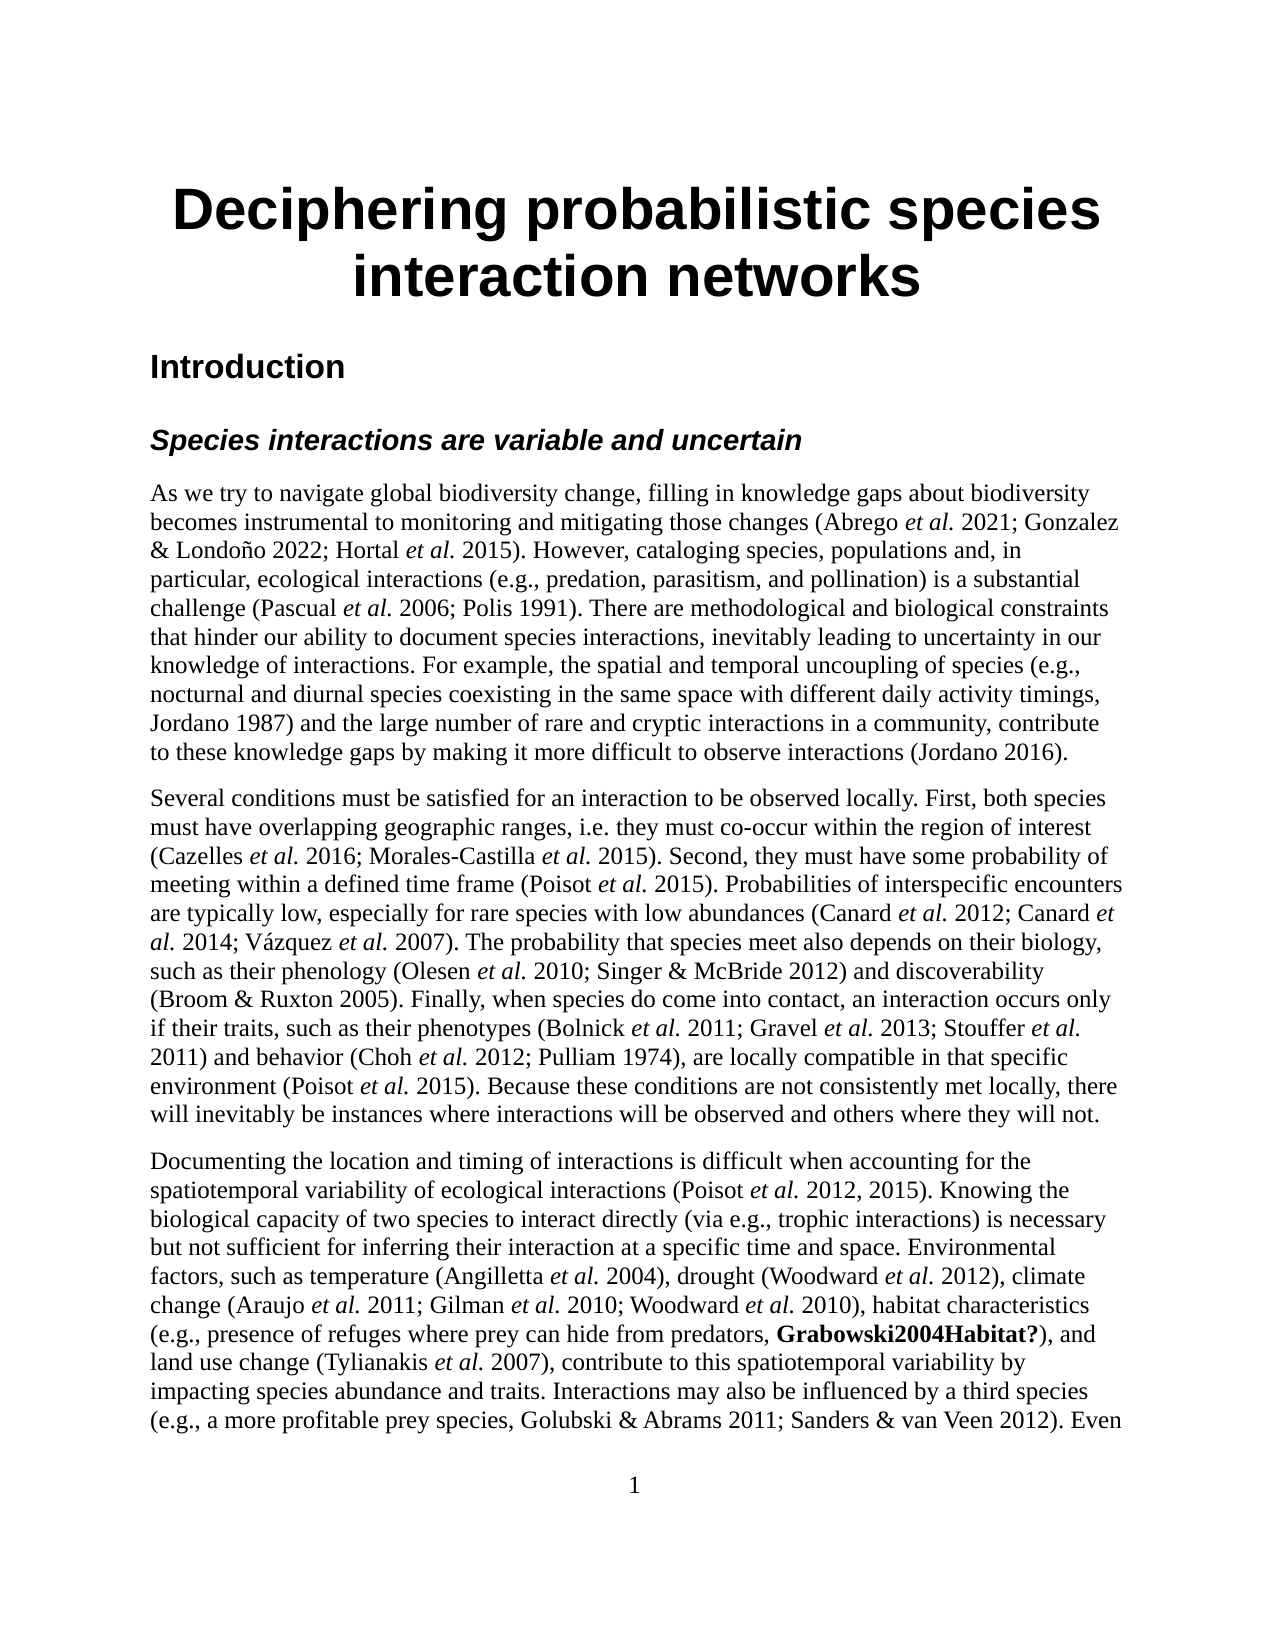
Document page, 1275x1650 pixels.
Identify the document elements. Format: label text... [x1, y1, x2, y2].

text As we try to navigate global biodiversity change, filling in knowledge gaps about biodiversity becomes instrumental to monitoring and mitigating those changes (Abrego et al. 2021; Gonzalez & Londoño 2022; Hortal et al. 2015). However, cataloging species, populations and, in particular, ecological interactions (e.g., predation, parasitism, and pollination) is a substantial challenge (Pascual et al. 2006; Polis 1991). There are methodological and biological constraints that hinder our ability to document species interactions, inevitably leading to uncertainty in our knowledge of interactions. For example, the spatial and temporal uncoupling of species (e.g., nocturnal and diurnal species coexisting in the same space with different daily activity timings, Jordano 1987) and the large number of rare and cryptic interactions in a community, contribute to these knowledge gaps by making it more difficult to observe interactions (Jordano 2016). [150, 478, 1125, 765]
title Deciphering probabilistic species interaction networks [150, 175, 1125, 309]
subtitle Introduction [150, 347, 1125, 385]
text Several conditions must be satisfied for an interaction to be observed locally. First, both species must have overlapping geographic ranges, i.e. they must co-occur within the region of interest (Cazelles et al. 2016; Morales-Castilla et al. 2015). Second, they must have some probability of meeting within a defined time frame (Poisot et al. 2015). Probabilities of interspecific encounters are typically low, especially for rare species with low abundances (Canard et al. 2012; Canard et al. 2014; Vázquez et al. 2007). The probability that species meet also depends on their biology, such as their phenology (Olesen et al. 2010; Singer & McBride 2012) and discoverability (Broom & Ruxton 2005). Finally, when species do come into contact, an interaction occurs only if their traits, such as their phenotypes (Bolnick et al. 2011; Gravel et al. 2013; Stouffer et al. 2011) and behavior (Choh et al. 2012; Pulliam 1974), are locally compatible in that specific environment (Poisot et al. 2015). Because these conditions are not consistently met locally, there will inevitably be instances where interactions will be observed and others where they will not. [150, 783, 1125, 1128]
subtitle Species interactions are variable and uncertain [150, 423, 1125, 456]
text Documenting the location and timing of interactions is difficult when accounting for the spatiotemporal variability of ecological interactions (Poisot et al. 2012, 2015). Knowing the biological capacity of two species to interact directly (via e.g., trophic interactions) is necessary but not sufficient for inferring their interaction at a specific time and space. Environmental factors, such as temperature (Angilletta et al. 2004), drought (Woodward et al. 2012), climate change (Araujo et al. 2011; Gilman et al. 2010; Woodward et al. 2010), habitat characteristics (e.g., presence of refuges where prey can hide from predators, Grabowski2004Habitat?), and land use change (Tylianakis et al. 2007), contribute to this spatiotemporal variability by impacting species abundance and traits. Interactions may also be influenced by a third species (e.g., a more profitable prey species, Golubski & Abrams 2011; Sanders & van Veen 2012). Even [150, 1146, 1125, 1434]
